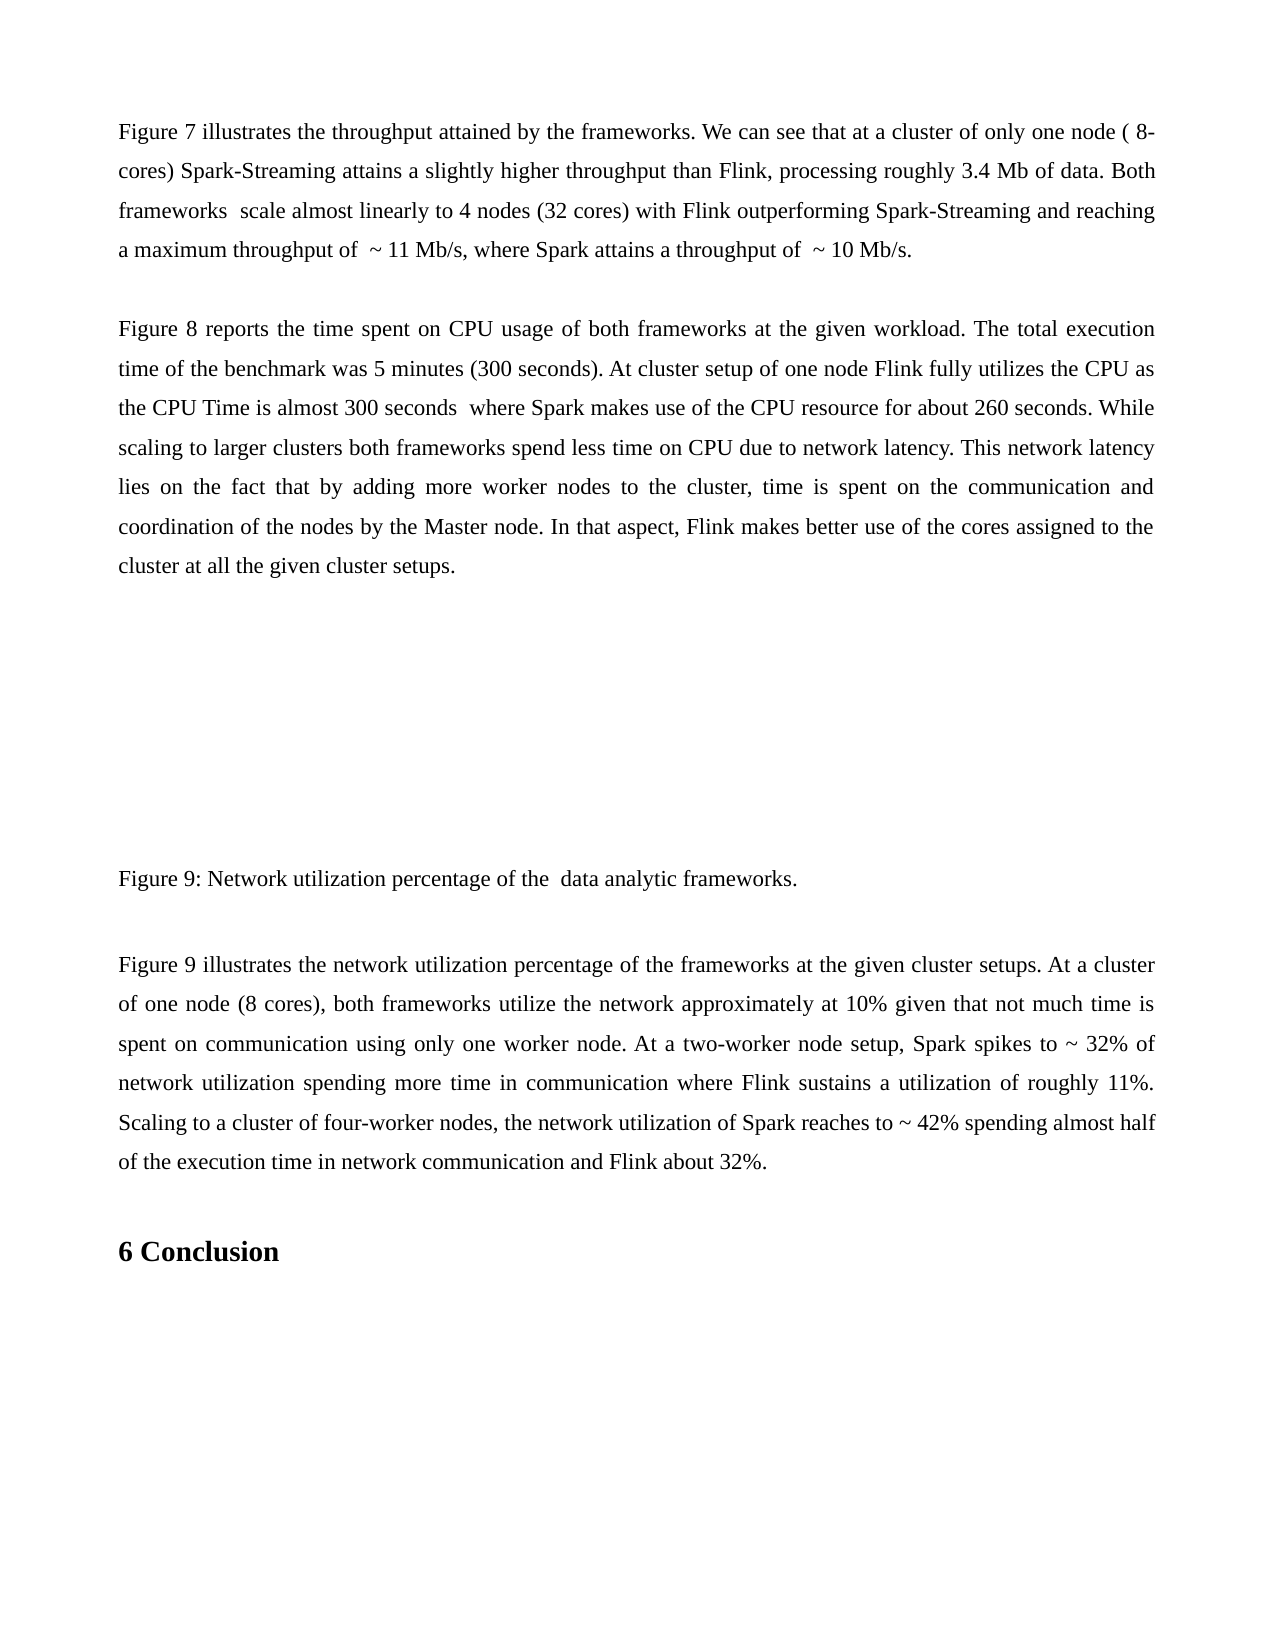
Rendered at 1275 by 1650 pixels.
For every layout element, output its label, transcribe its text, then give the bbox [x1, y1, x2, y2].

text 6 Conclusion [118, 1234, 1157, 1268]
text Figure 9: Network utilization percentage of the data analytic frameworks. [118, 865, 1157, 891]
text Figure 9 illustrates the network utilization percentage of the frameworks at the given cluster setups. At a cluster of one node (8 cores), both frameworks utilize the network approximately at 10% given that not much time is spent on communication using only one worker node. At a two-worker node setup, Spark spikes to ~ 32% of network utilization spending more time in communication where Flink sustains a utilization of roughly 11%. Scaling to a cluster of four-worker nodes, the network utilization of Spark reaches to ~ 42% spending almost half of the execution time in network communication and Flink about 32%. [118, 951, 1157, 1174]
text Figure 8 reports the time spent on CPU usage of both frameworks at the given workload. The total execution time of the benchmark was 5 minutes (300 seconds). At cluster setup of one node Flink fully utilizes the CPU as the CPU Time is almost 300 seconds where Spark makes use of the CPU resource for about 260 seconds. While scaling to larger clusters both frameworks spend less time on CPU due to network latency. This network latency lies on the fact that by adding more worker nodes to the cluster, time is spent on the communication and coordination of the nodes by the Master node. In that aspect, Flink makes better use of the cores assigned to the cluster at all the given cluster setups. [118, 316, 1157, 579]
text Figure 7 illustrates the throughput attained by the frameworks. We can see that at a cluster of only one node ( 8-cores) Spark-Streaming attains a slightly higher throughput than Flink, processing roughly 3.4 Mb of data. Both frameworks scale almost linearly to 4 nodes (32 cores) with Flink outperforming Spark-Streaming and reaching a maximum throughput of ~ 11 Mb/s, where Spark attains a throughput of ~ 10 Mb/s. [118, 118, 1157, 263]
